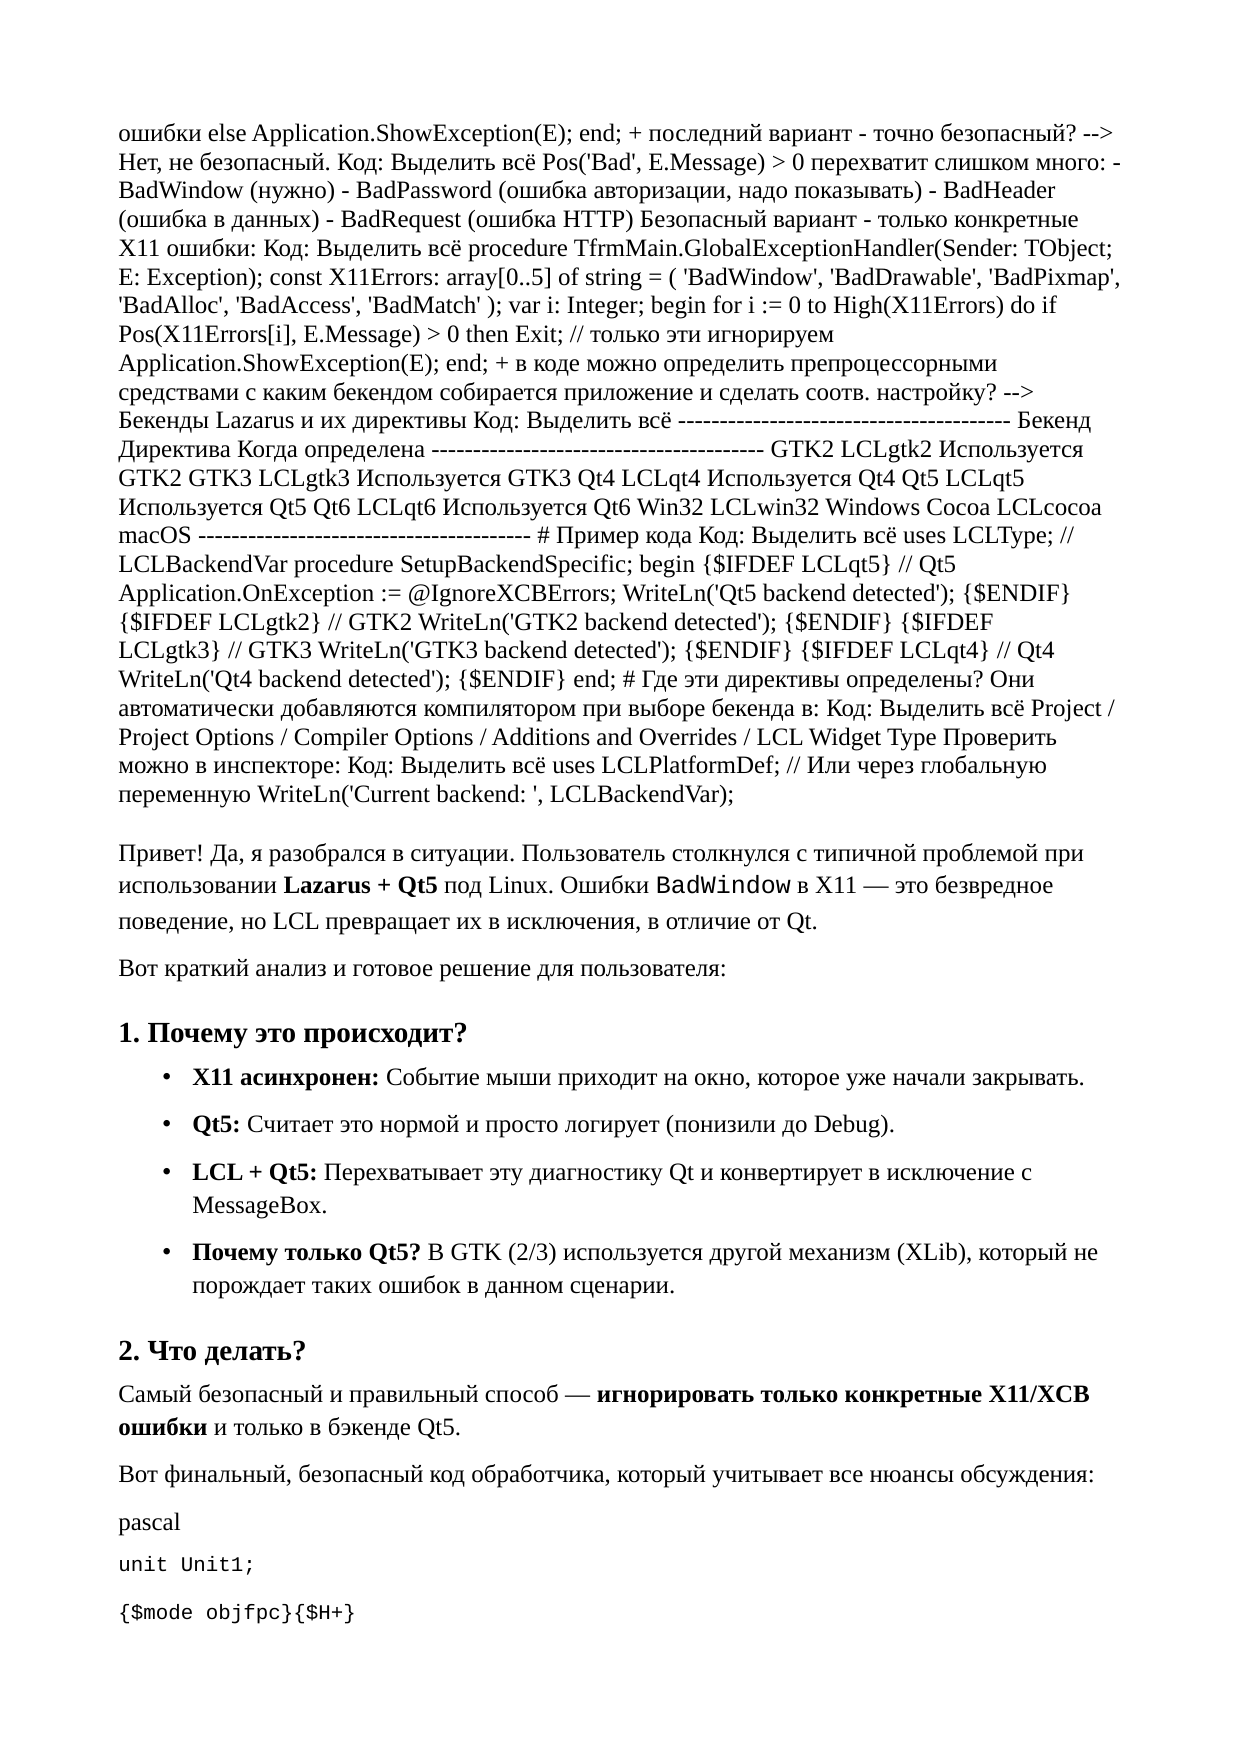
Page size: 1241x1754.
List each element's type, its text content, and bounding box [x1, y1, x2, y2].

text pascal [118, 1507, 1122, 1536]
list LCL + Qt5: Перехватывает эту диагностику Qt и конвертирует в исключение с MessageBox. [162, 1157, 1122, 1218]
subtitle 1. Почему это происходит? [118, 1016, 1122, 1049]
text Привет! Да, я разобрался в ситуации. Пользователь столкнулся с типичной проблемой при использовании Lazarus + Qt5 под Linux. Ошибки BadWindow в X11 — это безвредное поведение, но LCL превращает их в исключения, в отличие от Qt. [118, 838, 1122, 934]
text Вот краткий анализ и готовое решение для пользователя: [118, 953, 1122, 982]
list Почему только Qt5? В GTK (2/3) используется другой механизм (XLib), который не порождает таких ошибок в данном сценарии. [162, 1237, 1122, 1299]
text Самый безопасный и правильный способ — игнорировать только конкретные X11/XCB ошибки и только в бэкенде Qt5. [118, 1379, 1122, 1440]
subtitle 2. Что делать? [118, 1333, 1122, 1366]
text Вот финальный, безопасный код обработчика, который учитывает все нюансы обсуждения: [118, 1459, 1122, 1488]
list X11 асинхронен: Событие мыши приходит на окно, которое уже начали закрывать. [162, 1062, 1122, 1090]
text ошибки else Application.ShowException(E); end; + последний вариант - точно безопасный? --> Нет, не безопасный. Код: Выделить всё Pos('Bad', E.Message) > 0 перехватит слишком много: - BadWindow (нужно) - BadPassword (ошибка авторизации, надо показывать) - BadHeader (ошибка в данных) - BadRequest (ошибка HTTP) Безопасный вариант - только конкретные X11 ошибки: Код: Выделить всё procedure TfrmMain.GlobalExceptionHandler(Sender: TObject; E: Exception); const X11Errors: array[0..5] of string = ( 'BadWindow', 'BadDrawable', 'BadPixmap', 'BadAlloc', 'BadAccess', 'BadMatch' ); var i: Integer; begin for i := 0 to High(X11Errors) do if Pos(X11Errors[i], E.Message) > 0 then Exit; // только эти игнорируем Application.ShowException(E); end; + в коде можно определить препроцессорными средствами с каким бекендом собирается приложение и сделать соотв. настройку? --> Бекенды Lazarus и их директивы Код: Выделить всё ---------------------------------------- Бекенд Директива Когда определена ---------------------------------------- GTK2 LCLgtk2 Используется GTK2 GTK3 LCLgtk3 Используется GTK3 Qt4 LCLqt4 Используется Qt4 Qt5 LCLqt5 Используется Qt5 Qt6 LCLqt6 Используется Qt6 Win32 LCLwin32 Windows Cocoa LCLcocoa macOS ---------------------------------------- # Пример кода Код: Выделить всё uses LCLType; // LCLBackendVar procedure SetupBackendSpecific; begin {$IFDEF LCLqt5} // Qt5 Application.OnException := @IgnoreXCBErrors; WriteLn('Qt5 backend detected'); {$ENDIF} {$IFDEF LCLgtk2} // GTK2 WriteLn('GTK2 backend detected'); {$ENDIF} {$IFDEF LCLgtk3} // GTK3 WriteLn('GTK3 backend detected'); {$ENDIF} {$IFDEF LCLqt4} // Qt4 WriteLn('Qt4 backend detected'); {$ENDIF} end; # Где эти директивы определены? Они автоматически добавляются компилятором при выборе бекенда в: Код: Выделить всё Project / Project Options / Compiler Options / Additions and Overrides / LCL Widget Type Проверить можно в инспекторе: Код: Выделить всё uses LCLPlatformDef; // Или через глобальную переменную WriteLn('Current backend: ', LCLBackendVar); [118, 118, 1122, 808]
text {$mode objfpc}{$H+} [118, 1602, 1122, 1625]
list Qt5: Считает это нормой и просто логирует (понизили до Debug). [162, 1109, 1122, 1138]
text unit Unit1; [118, 1554, 1122, 1578]
